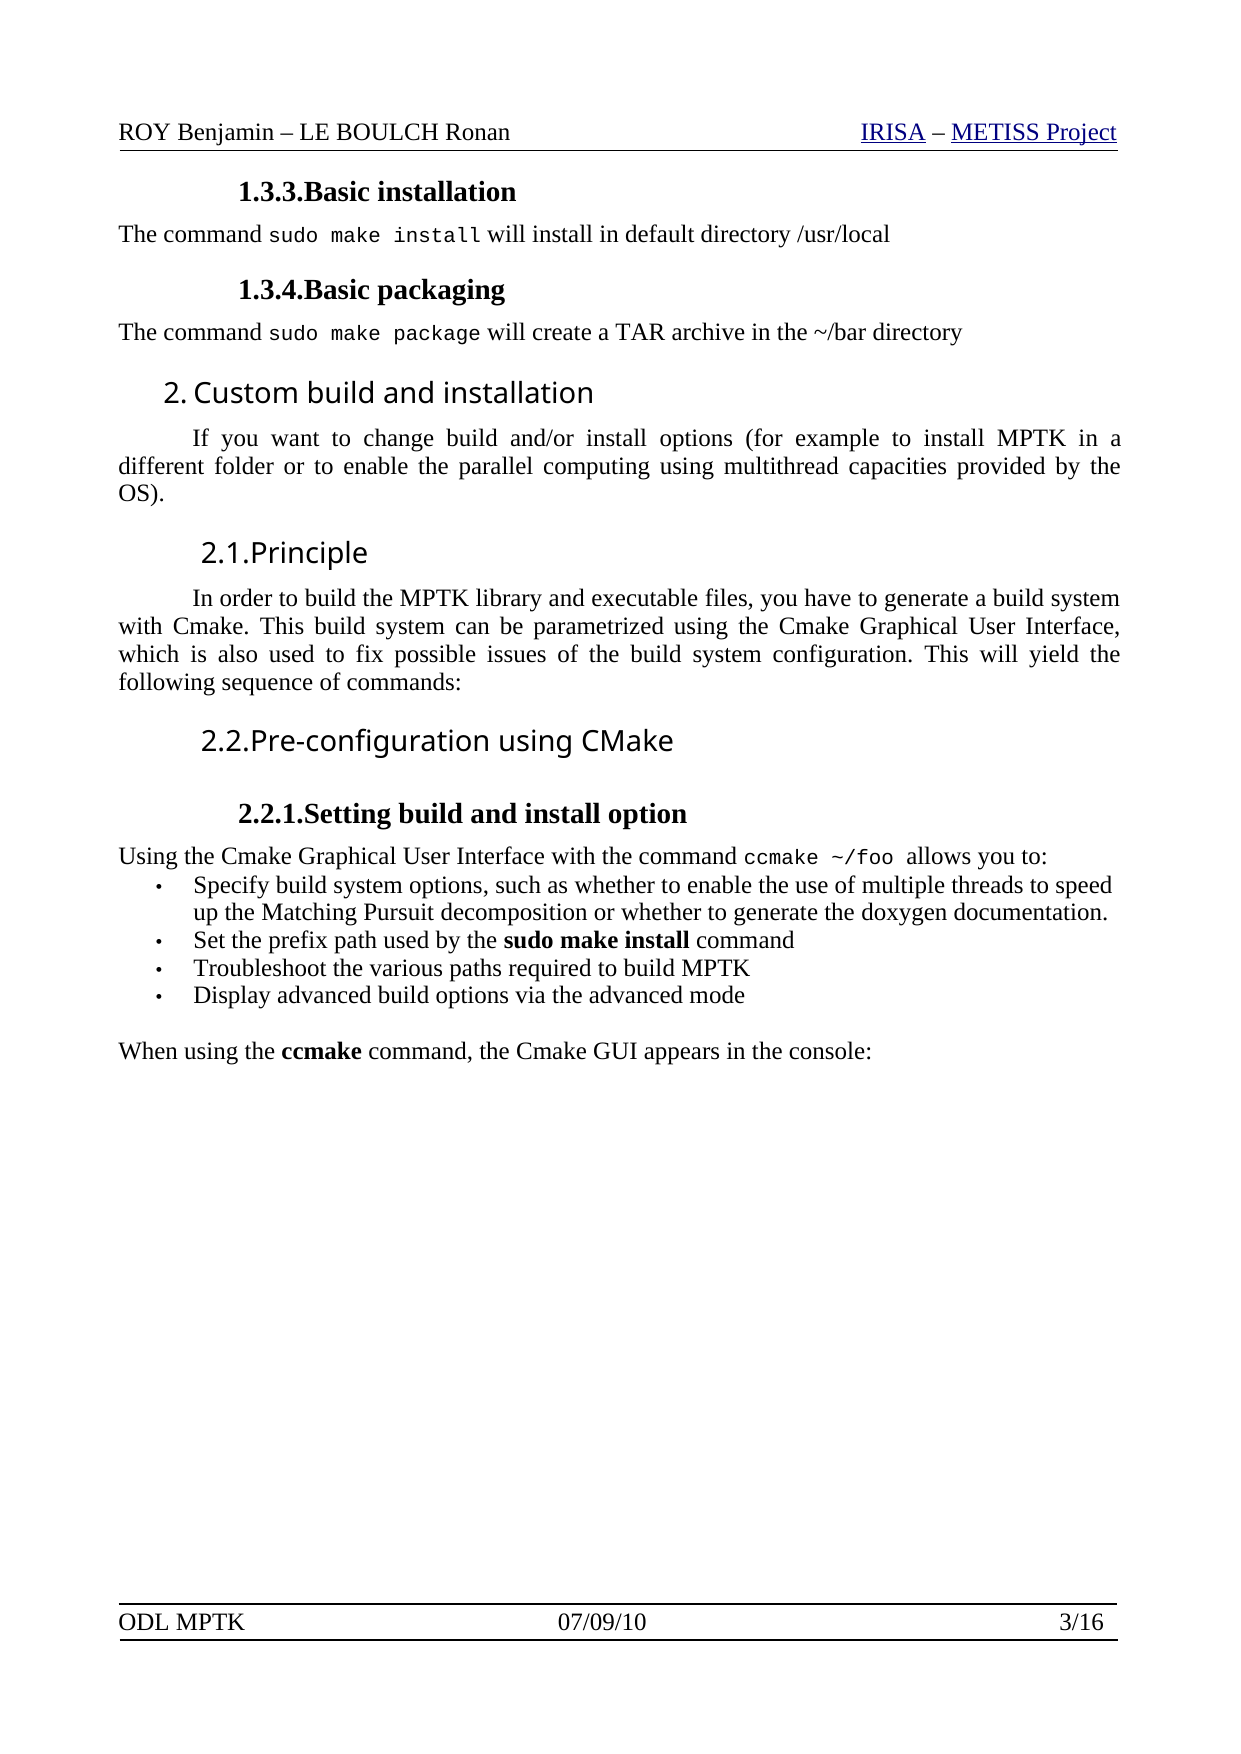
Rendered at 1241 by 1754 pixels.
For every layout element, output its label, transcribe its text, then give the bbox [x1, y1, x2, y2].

list The command sudo make package will create a TAR archive in the ~/bar directory [118, 318, 1122, 347]
text If you want to change build and/or install options (for example to install MPTK in a different folder or to enable the parallel computing using multithread capacities provided by the OS). [118, 424, 1122, 507]
subtitle Principle [193, 532, 1122, 572]
text Using the Cmake Graphical User Interface with the command ccmake ~/foo allows you to: [118, 842, 1122, 871]
subtitle Setting build and install option [231, 797, 1122, 830]
subtitle Custom build and installation [156, 372, 1122, 412]
text When using the ccmake command, the Cmake GUI appears in the console: [118, 1037, 1122, 1065]
list Set the prefix path used by the sudo make install command [156, 926, 1122, 954]
text In order to build the MPTK library and executable files, you have to generate a build system with Cmake. This build system can be parametrized using the Cmake Graphical User Interface, which is also used to fix possible issues of the build system configuration. This will yield the following sequence of commands: [118, 584, 1122, 695]
subtitle Basic installation [231, 175, 1122, 208]
list Display advanced build options via the advanced mode [156, 982, 1122, 1009]
subtitle Basic packaging [231, 274, 1122, 306]
subtitle Pre-configuration using CMake [193, 720, 1122, 760]
list Specify build system options, such as whether to enable the use of multiple threads to speed up the Matching Pursuit decomposition or whether to generate the doxygen documentation. [156, 871, 1122, 926]
list The command sudo make install will install in default directory /usr/local [118, 220, 1122, 249]
list Troubleshoot the various paths required to build MPTK [156, 954, 1122, 982]
